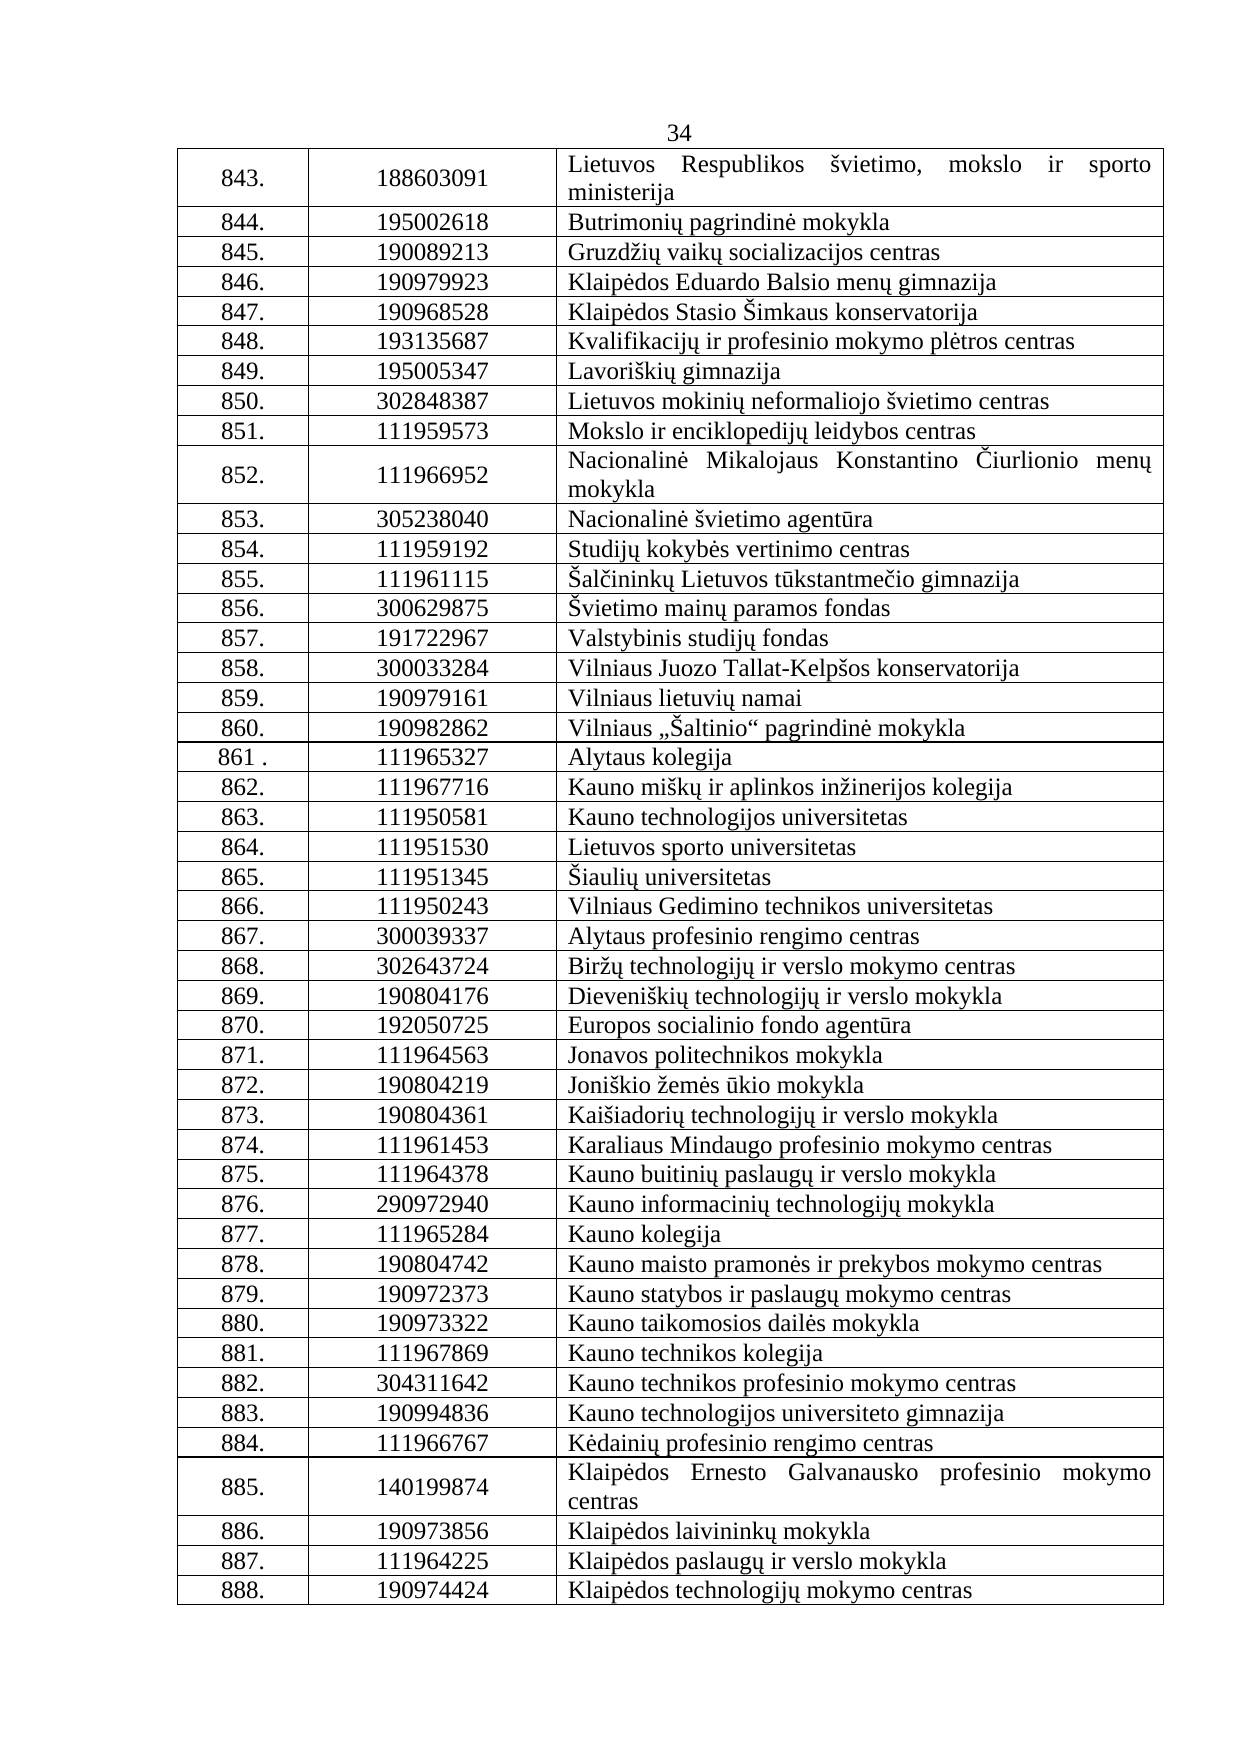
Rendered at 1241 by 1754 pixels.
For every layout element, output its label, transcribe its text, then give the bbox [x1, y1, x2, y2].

table_cell Kauno informacinių technologijų mokykla [557, 1189, 1163, 1218]
table_cell 886. [178, 1516, 308, 1545]
table_cell Kauno taikomosios dailės mokykla [557, 1309, 1163, 1337]
table_cell 111961453 [309, 1130, 556, 1158]
table_cell 882. [178, 1368, 308, 1397]
table_cell 190979923 [309, 267, 556, 296]
table_cell 290972940 [309, 1189, 556, 1218]
table_cell 111959192 [309, 534, 556, 563]
table_cell 111967716 [309, 772, 556, 801]
table_cell Vilniaus lietuvių namai [557, 683, 1163, 712]
table_cell 868. [178, 951, 308, 980]
table_cell Vilniaus Juozo Tallat-Kelpšos konservatorija [557, 653, 1163, 682]
table_cell 190804176 [309, 981, 556, 1009]
table_cell 860. [178, 713, 308, 741]
table_cell 302643724 [309, 951, 556, 980]
table_cell 190973856 [309, 1516, 556, 1545]
table_cell 887. [178, 1546, 308, 1574]
table_cell 302848387 [309, 386, 556, 415]
table_cell 848. [178, 326, 308, 355]
table_cell 111965284 [309, 1219, 556, 1248]
table_cell Kėdainių profesinio rengimo centras [557, 1428, 1163, 1456]
table_cell 859. [178, 683, 308, 712]
table_cell 300033284 [309, 653, 556, 682]
table_cell 867. [178, 921, 308, 950]
table_cell 877. [178, 1219, 308, 1248]
table_cell 190973322 [309, 1309, 556, 1337]
table_cell 190974424 [309, 1576, 556, 1604]
table_cell 195002618 [309, 207, 556, 236]
table_cell 850. [178, 386, 308, 415]
table_cell 876. [178, 1189, 308, 1218]
table_cell Studijų kokybės vertinimo centras [557, 534, 1163, 563]
table_cell Joniškio žemės ūkio mokykla [557, 1070, 1163, 1099]
table_cell Vilniaus Gedimino technikos universitetas [557, 891, 1163, 920]
table_cell 854. [178, 534, 308, 563]
table_cell 140199874 [309, 1458, 556, 1515]
table_cell 111950243 [309, 891, 556, 920]
table_cell Vilniaus „Šaltinio“ pagrindinė mokykla [557, 713, 1163, 741]
table_cell 193135687 [309, 326, 556, 355]
table_cell 870. [178, 1011, 308, 1039]
table_cell Mokslo ir enciklopedijų leidybos centras [557, 416, 1163, 444]
table_cell 111964378 [309, 1160, 556, 1188]
table_cell 874. [178, 1130, 308, 1158]
table_cell Lietuvos sporto universitetas [557, 832, 1163, 861]
table_cell 111965327 [309, 743, 556, 771]
table_cell 300629875 [309, 594, 556, 622]
table_cell Klaipėdos Ernesto Galvanausko profesinio mokymo centras [557, 1458, 1163, 1515]
table_cell Gruzdžių vaikų socializacijos centras [557, 237, 1163, 266]
table_cell 881. [178, 1338, 308, 1367]
table_cell 884. [178, 1428, 308, 1456]
table_cell 195005347 [309, 356, 556, 385]
table_cell 190804742 [309, 1249, 556, 1278]
table_cell 190804219 [309, 1070, 556, 1099]
table_cell 844. [178, 207, 308, 236]
table_cell 190994836 [309, 1398, 556, 1427]
table_cell 843. [178, 149, 308, 206]
table_cell 863. [178, 802, 308, 831]
table_cell 190804361 [309, 1100, 556, 1129]
table_cell 862. [178, 772, 308, 801]
table_cell 190089213 [309, 237, 556, 266]
table_cell Dieveniškių technologijų ir verslo mokykla [557, 981, 1163, 1009]
table_cell 190968528 [309, 297, 556, 325]
table_cell 856. [178, 594, 308, 622]
table_cell Lietuvos Respublikos švietimo, mokslo ir sporto ministerija [557, 149, 1163, 206]
table_cell Europos socialinio fondo agentūra [557, 1011, 1163, 1039]
table_cell Klaipėdos laivininkų mokykla [557, 1516, 1163, 1545]
table_cell 853. [178, 504, 308, 533]
table_cell 190972373 [309, 1279, 556, 1307]
table_cell Kauno technikos profesinio mokymo centras [557, 1368, 1163, 1397]
table_cell 111961115 [309, 564, 556, 592]
table_cell Kvalifikacijų ir profesinio mokymo plėtros centras [557, 326, 1163, 355]
table_cell Šalčininkų Lietuvos tūkstantmečio gimnazija [557, 564, 1163, 592]
table_cell 191722967 [309, 623, 556, 652]
table_cell 849. [178, 356, 308, 385]
table_cell Butrimonių pagrindinė mokykla [557, 207, 1163, 236]
table_cell 873. [178, 1100, 308, 1129]
table_cell Švietimo mainų paramos fondas [557, 594, 1163, 622]
table_cell Lavoriškių gimnazija [557, 356, 1163, 385]
table_cell 111950581 [309, 802, 556, 831]
table_cell Kauno technologijos universitetas [557, 802, 1163, 831]
table_cell 879. [178, 1279, 308, 1307]
table_cell Biržų technologijų ir verslo mokymo centras [557, 951, 1163, 980]
table_cell Nacionalinė Mikalojaus Konstantino Čiurlionio menų mokykla [557, 446, 1163, 503]
table_cell 864. [178, 832, 308, 861]
table_cell Alytaus profesinio rengimo centras [557, 921, 1163, 950]
table_cell 111951345 [309, 862, 556, 890]
table_cell Nacionalinė švietimo agentūra [557, 504, 1163, 533]
table_cell 847. [178, 297, 308, 325]
table_cell Klaipėdos Eduardo Balsio menų gimnazija [557, 267, 1163, 296]
table_cell 875. [178, 1160, 308, 1188]
table_cell 885. [178, 1458, 308, 1515]
table_cell 880. [178, 1309, 308, 1337]
table_cell 190979161 [309, 683, 556, 712]
table_cell 869. [178, 981, 308, 1009]
table_cell Jonavos politechnikos mokykla [557, 1040, 1163, 1069]
table_cell 865. [178, 862, 308, 890]
table_cell 878. [178, 1249, 308, 1278]
table_cell 855. [178, 564, 308, 592]
table_cell 188603091 [309, 149, 556, 206]
table_cell Valstybinis studijų fondas [557, 623, 1163, 652]
table_cell 857. [178, 623, 308, 652]
table_cell 305238040 [309, 504, 556, 533]
table_cell 858. [178, 653, 308, 682]
table_cell Kauno kolegija [557, 1219, 1163, 1248]
table_cell 888. [178, 1576, 308, 1604]
table_cell 190982862 [309, 713, 556, 741]
table_cell 111964563 [309, 1040, 556, 1069]
table_cell 871. [178, 1040, 308, 1069]
table_cell 111964225 [309, 1546, 556, 1574]
table_cell Klaipėdos technologijų mokymo centras [557, 1576, 1163, 1604]
table_cell 866. [178, 891, 308, 920]
table_cell Kauno buitinių paslaugų ir verslo mokykla [557, 1160, 1163, 1188]
table_cell 861 . [178, 743, 308, 771]
table_cell 872. [178, 1070, 308, 1099]
table_cell Kauno miškų ir aplinkos inžinerijos kolegija [557, 772, 1163, 801]
table_cell 111967869 [309, 1338, 556, 1367]
table_cell 111966767 [309, 1428, 556, 1456]
table_cell Kauno statybos ir paslaugų mokymo centras [557, 1279, 1163, 1307]
table_cell 852. [178, 446, 308, 503]
table_cell Kauno maisto pramonės ir prekybos mokymo centras [557, 1249, 1163, 1278]
table_cell 111959573 [309, 416, 556, 444]
table_cell 846. [178, 267, 308, 296]
table_cell 111951530 [309, 832, 556, 861]
table_cell 845. [178, 237, 308, 266]
table_cell 192050725 [309, 1011, 556, 1039]
table_cell 111966952 [309, 446, 556, 503]
table_cell Kaišiadorių technologijų ir verslo mokykla [557, 1100, 1163, 1129]
table_cell Klaipėdos paslaugų ir verslo mokykla [557, 1546, 1163, 1574]
table_cell 883. [178, 1398, 308, 1427]
table_cell Lietuvos mokinių neformaliojo švietimo centras [557, 386, 1163, 415]
table_cell Alytaus kolegija [557, 743, 1163, 771]
table_cell 851. [178, 416, 308, 444]
table_cell Šiaulių universitetas [557, 862, 1163, 890]
table_cell Kauno technologijos universiteto gimnazija [557, 1398, 1163, 1427]
table_cell 300039337 [309, 921, 556, 950]
table_cell 304311642 [309, 1368, 556, 1397]
table_cell Karaliaus Mindaugo profesinio mokymo centras [557, 1130, 1163, 1158]
table_cell Klaipėdos Stasio Šimkaus konservatorija [557, 297, 1163, 325]
table_cell Kauno technikos kolegija [557, 1338, 1163, 1367]
